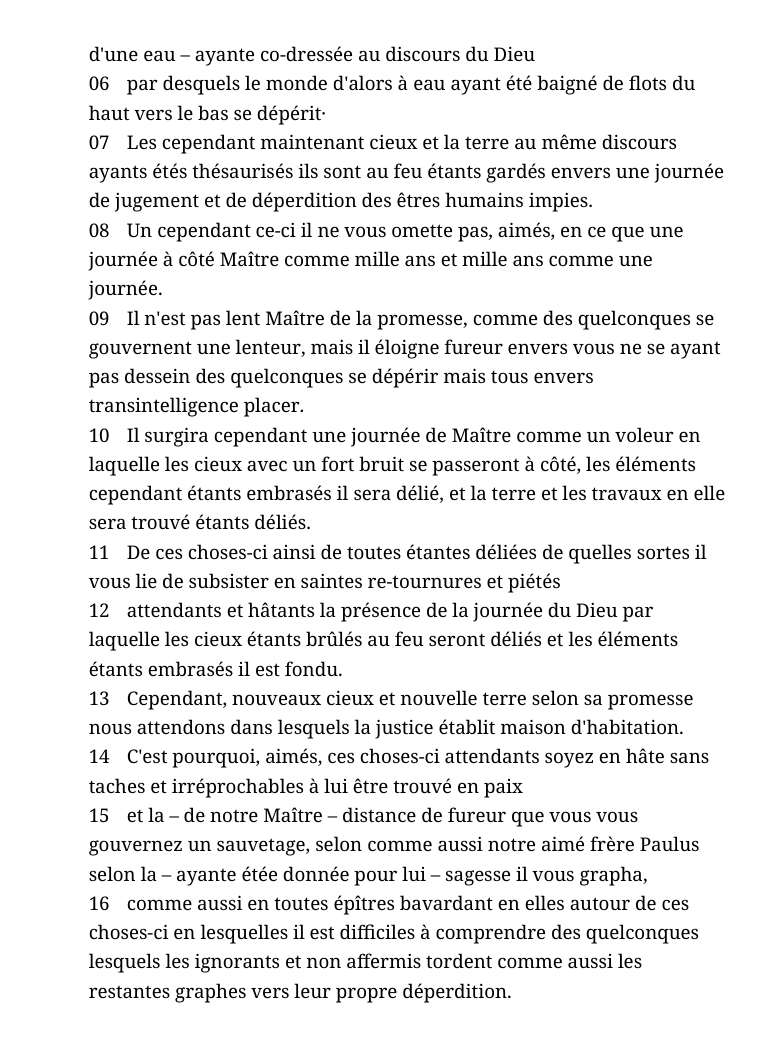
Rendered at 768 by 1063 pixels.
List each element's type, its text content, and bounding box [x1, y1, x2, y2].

text d'une eau – ayante co-dressée au discours du Dieu 06 par desquels le monde d'alors à eau ayant été baigné de flots du haut vers le bas se dépérit· 07 Les cependant maintenant cieux et la terre au même discours ayants étés thésaurisés ils sont au feu étants gardés envers une journée de jugement et de déperdition des êtres humains impies. 08 Un cependant ce-ci il ne vous omette pas, aimés, en ce que une journée à côté Maître comme mille ans et mille ans comme une journée. 09 Il n'est pas lent Maître de la promesse, comme des quelconques se gouvernent une lenteur, mais il éloigne fureur envers vous ne se ayant pas dessein des quelconques se dépérir mais tous envers transintelligence placer. 10 Il surgira cependant une journée de Maître comme un voleur en laquelle les cieux avec un fort bruit se passeront à côté, les éléments cependant étants embrasés il sera délié, et la terre et les travaux en elle sera trouvé étants déliés. 11 De ces choses-ci ainsi de toutes étantes déliées de quelles sortes il vous lie de subsister en saintes re-tournures et piétés 12 attendants et hâtants la présence de la journée du Dieu par laquelle les cieux étants brûlés au feu seront déliés et les éléments étants embrasés il est fondu. 13 Cependant, nouveaux cieux et nouvelle terre selon sa promesse nous attendons dans lesquels la justice établit maison d'habitation. 14 C'est pourquoi, aimés, ces choses-ci attendants soyez en hâte sans taches et irréprochables à lui être trouvé en paix 15 et la – de notre Maître – distance de fureur que vous vous gouvernez un sauvetage, selon comme aussi notre aimé frère Paulus selon la – ayante étée donnée pour lui – sagesse il vous grapha, 16 comme aussi en toutes épîtres bavardant en elles autour de ces choses-ci en lesquelles il est difficiles à comprendre des quelconques lesquels les ignorants et non affermis tordent comme aussi les restantes graphes vers leur propre déperdition. [88, 41, 726, 1003]
